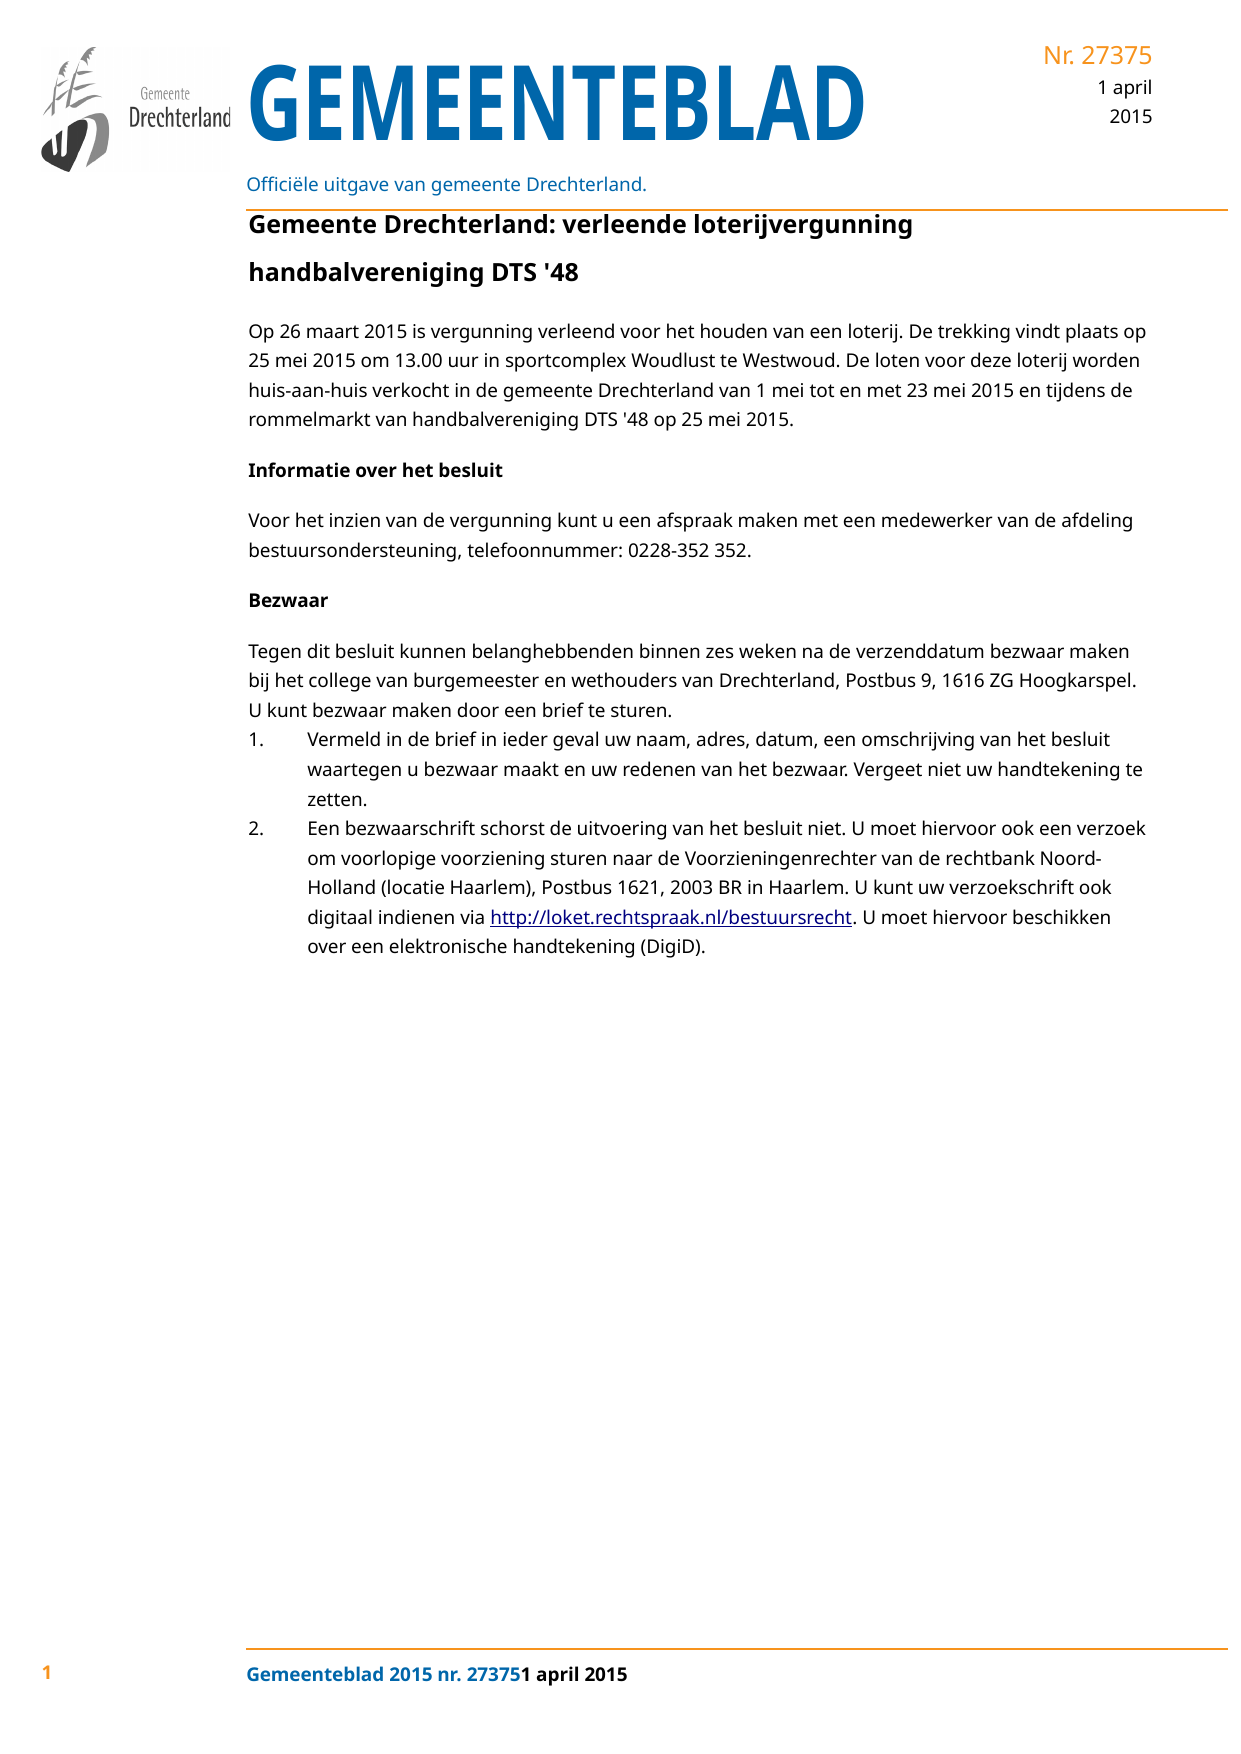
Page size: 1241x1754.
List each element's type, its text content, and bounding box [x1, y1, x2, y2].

list Een bezwaarschrift schorst de uitvoering van het besluit niet. U moet hiervoor ook een verzoek om voorlopige voorziening sturen naar de Voorzieningenrechter van de rechtbank Noord-Holland (locatie Haarlem), Postbus 1621, 2003 BR in Haarlem. U kunt uw verzoekschrift ook digitaal indienen via http://loket.rechtspraak.nl/bestuursrecht. U moet hiervoor beschikken over een elektronische handtekening (DigiD). [248, 815, 1152, 959]
text Gemeente Drechterland: verleende loterijvergunning handbalvereniging DTS '48 [248, 211, 1152, 288]
list Vermeld in de brief in ieder geval uw naam, adres, datum, een omschrijving van het besluit waartegen u bezwaar maakt en uw redenen van het bezwaar. Vergeet niet uw handtekening te zetten. [248, 727, 1152, 812]
text Informatie over het besluit [248, 457, 1152, 483]
text Op 26 maart 2015 is vergunning verleend voor het houden van een loterij. De trekking vindt plaats op 25 mei 2015 om 13.00 uur in sportcomplex Woudlust te Westwoud. De loten voor deze loterij worden huis-aan-huis verkocht in de gemeente Drechterland van 1 mei tot en met 23 mei 2015 en tijdens de rommelmarkt van handbalvereniging DTS '48 op 25 mei 2015. [248, 318, 1152, 432]
picture [41, 47, 231, 172]
text Voor het inzien van de vergunning kunt u een afspraak maken met een medewerker van de afdeling bestuursondersteuning, telefoonnummer: 0228-352 352. [248, 507, 1152, 563]
text Tegen dit besluit kunnen belanghebbenden binnen zes weken na de verzenddatum bezwaar maken bij het college van burgemeester en wethouders van Drechterland, Postbus 9, 1616 ZG Hoogkarspel. U kunt bezwaar maken door een brief te sturen. [248, 638, 1152, 723]
text Bezwaar [248, 587, 1152, 613]
